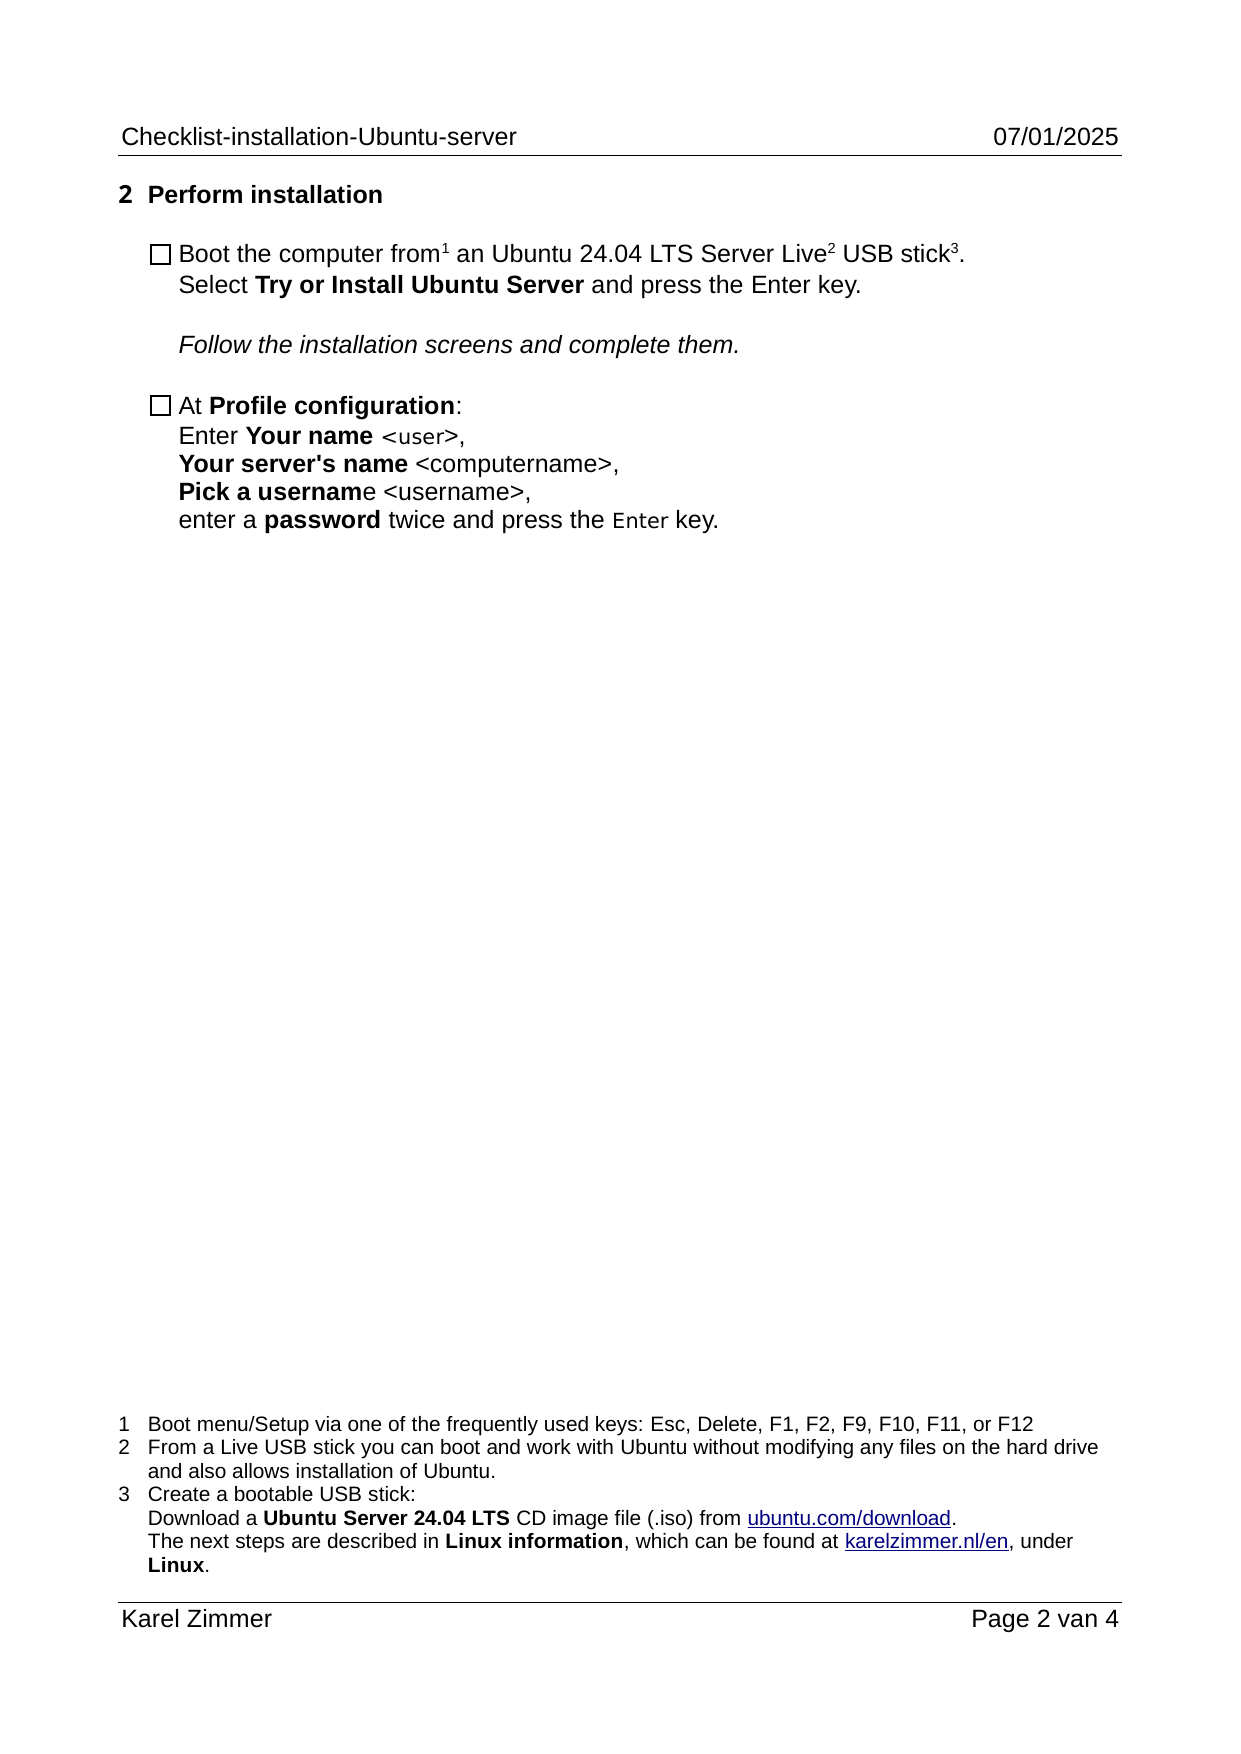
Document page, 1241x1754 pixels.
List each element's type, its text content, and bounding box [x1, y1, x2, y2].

table_cell [177, 300, 1122, 330]
table_cell At Profile configuration: [177, 391, 1122, 421]
table_cell [118, 421, 142, 535]
table_cell [142, 330, 177, 360]
table_cell Enter Your name <user>, Your server's name <computername>, Pick a username <username>, enter a password twice and press the Enter key. [177, 421, 1122, 535]
table_cell [118, 360, 142, 391]
table_cell Follow the installation screens and complete them. [177, 330, 1122, 360]
list Perform installation [118, 177, 1122, 211]
table_cell Select Try or Install Ubuntu Server and press the Enter key. [177, 269, 1122, 300]
table_header Boot the computer from an Ubuntu 24.04 LTS Server Live USB stick. [177, 239, 1122, 269]
table_cell [142, 300, 177, 330]
table_header [142, 239, 177, 269]
table_cell [118, 300, 142, 330]
table_cell [142, 421, 177, 535]
table_cell [118, 391, 142, 421]
table_cell [142, 391, 177, 421]
table_cell [142, 269, 177, 300]
table_cell [142, 360, 177, 391]
table_header [118, 239, 142, 269]
table_cell [118, 269, 142, 300]
table_cell [118, 330, 142, 360]
table_cell [177, 360, 1122, 391]
